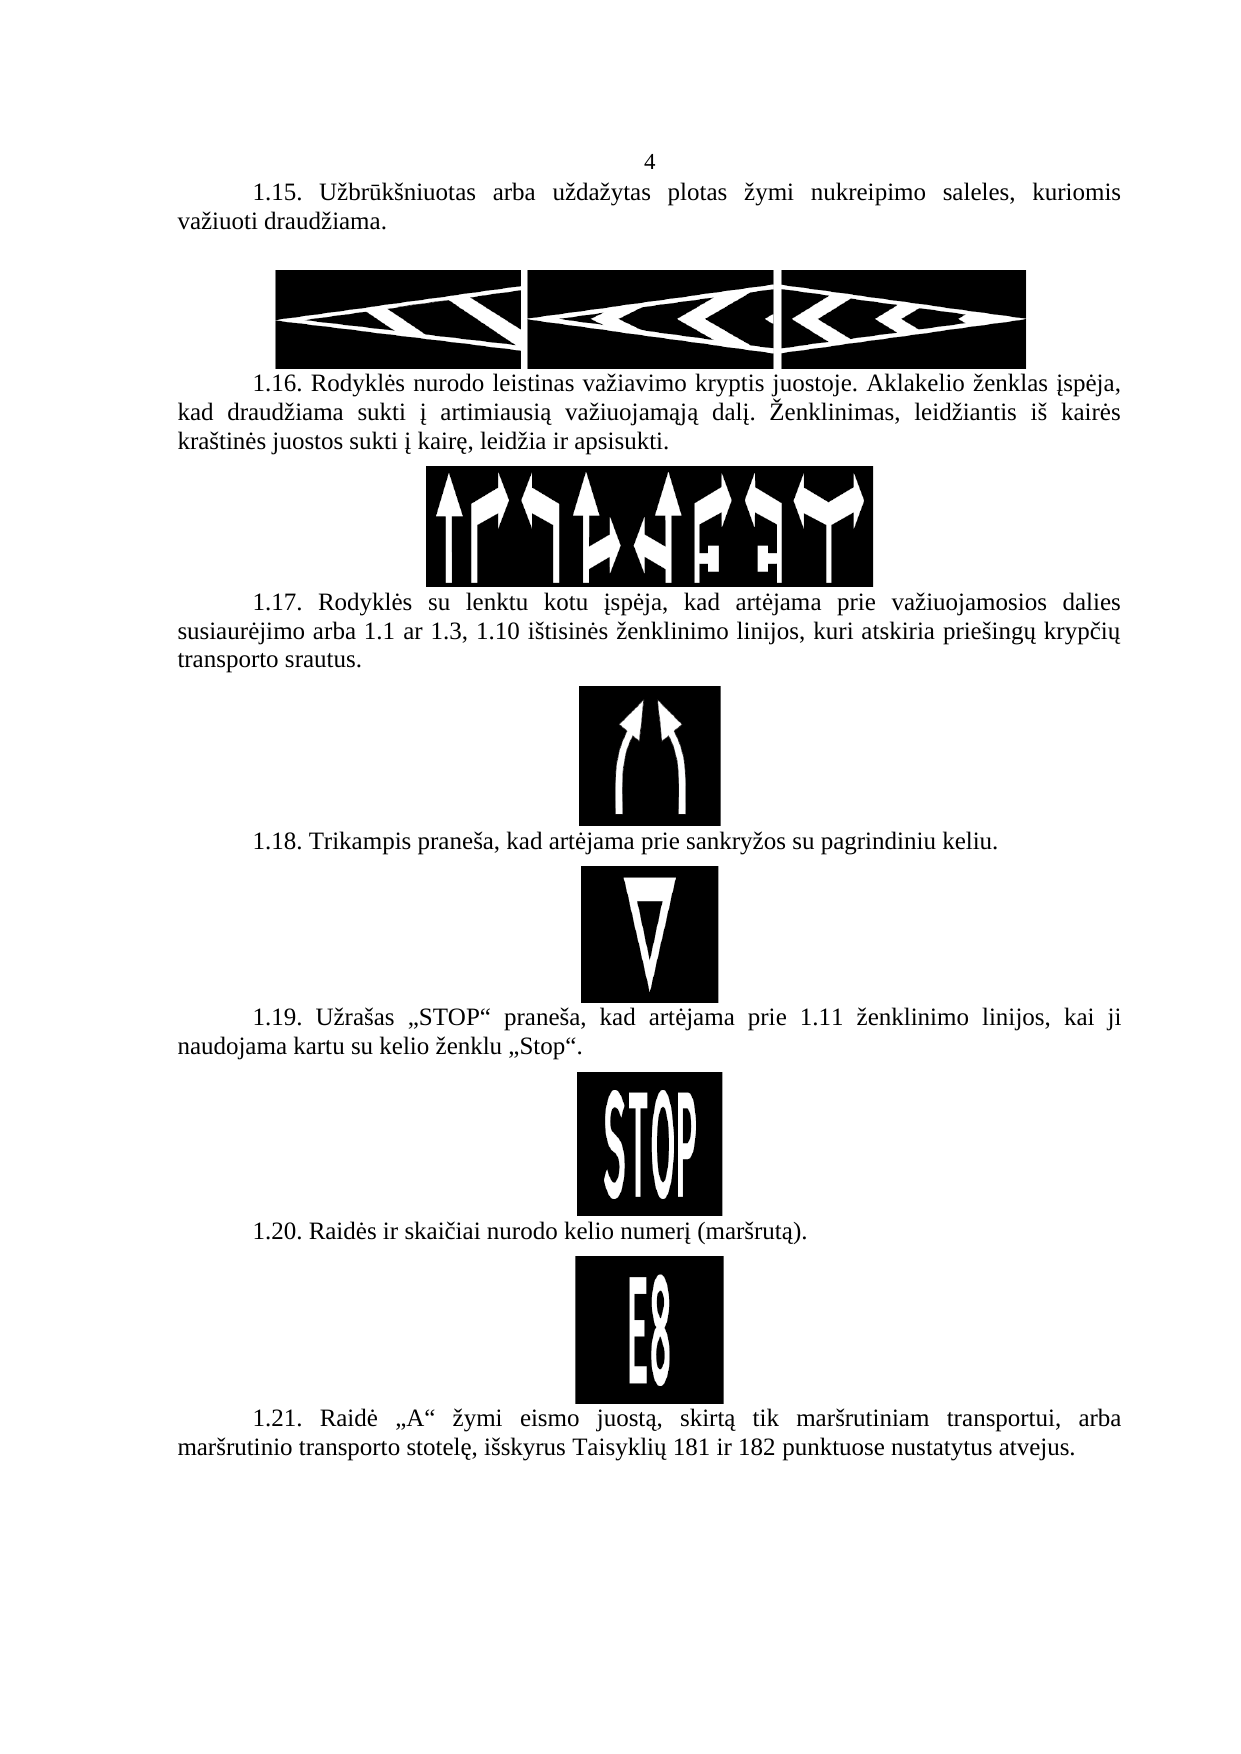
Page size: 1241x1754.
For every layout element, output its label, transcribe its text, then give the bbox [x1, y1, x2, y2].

text 1.16. Rodyklės nurodo leistinas važiavimo kryptis juostoje. Aklakelio ženklas įspėja, kad draudžiama sukti į artimiausią važiuojamąją dalį. Ženklinimas, leidžiantis iš kairės kraštinės juostos sukti į kairę, leidžia ir apsisukti. [177, 368, 1122, 455]
text 1.19. Užrašas „STOP“ praneša, kad artėjama prie 1.11 ženklinimo linijos, kai ji naudojama kartu su kelio ženklu „Stop“. [177, 1002, 1122, 1060]
text 1.18. Trikampis praneša, kad artėjama prie sankryžos su pagrindiniu keliu. [177, 826, 1122, 854]
text 1.17. Rodyklės su lenktu kotu įspėja, kad artėjama prie važiuojamosios dalies susiaurėjimo arba 1.1 ar 1.3, 1.10 ištisinės ženklinimo linijos, kuri atskiria priešingų krypčių transporto srautus. [177, 587, 1122, 673]
text 1.21. Raidė „A“ žymi eismo juostą, skirtą tik maršrutiniam transportui, arba maršrutinio transporto stotelę, išskyrus Taisyklių 181 ir 182 punktuose nustatytus atvejus. [177, 1403, 1122, 1461]
text 1.15. Užbrūkšniuotas arba uždažytas plotas žymi nukreipimo saleles, kuriomis važiuoti draudžiama. [177, 177, 1122, 235]
text 1.20. Raidės ir skaičiai nurodo kelio numerį (maršrutą). [177, 1216, 1122, 1244]
